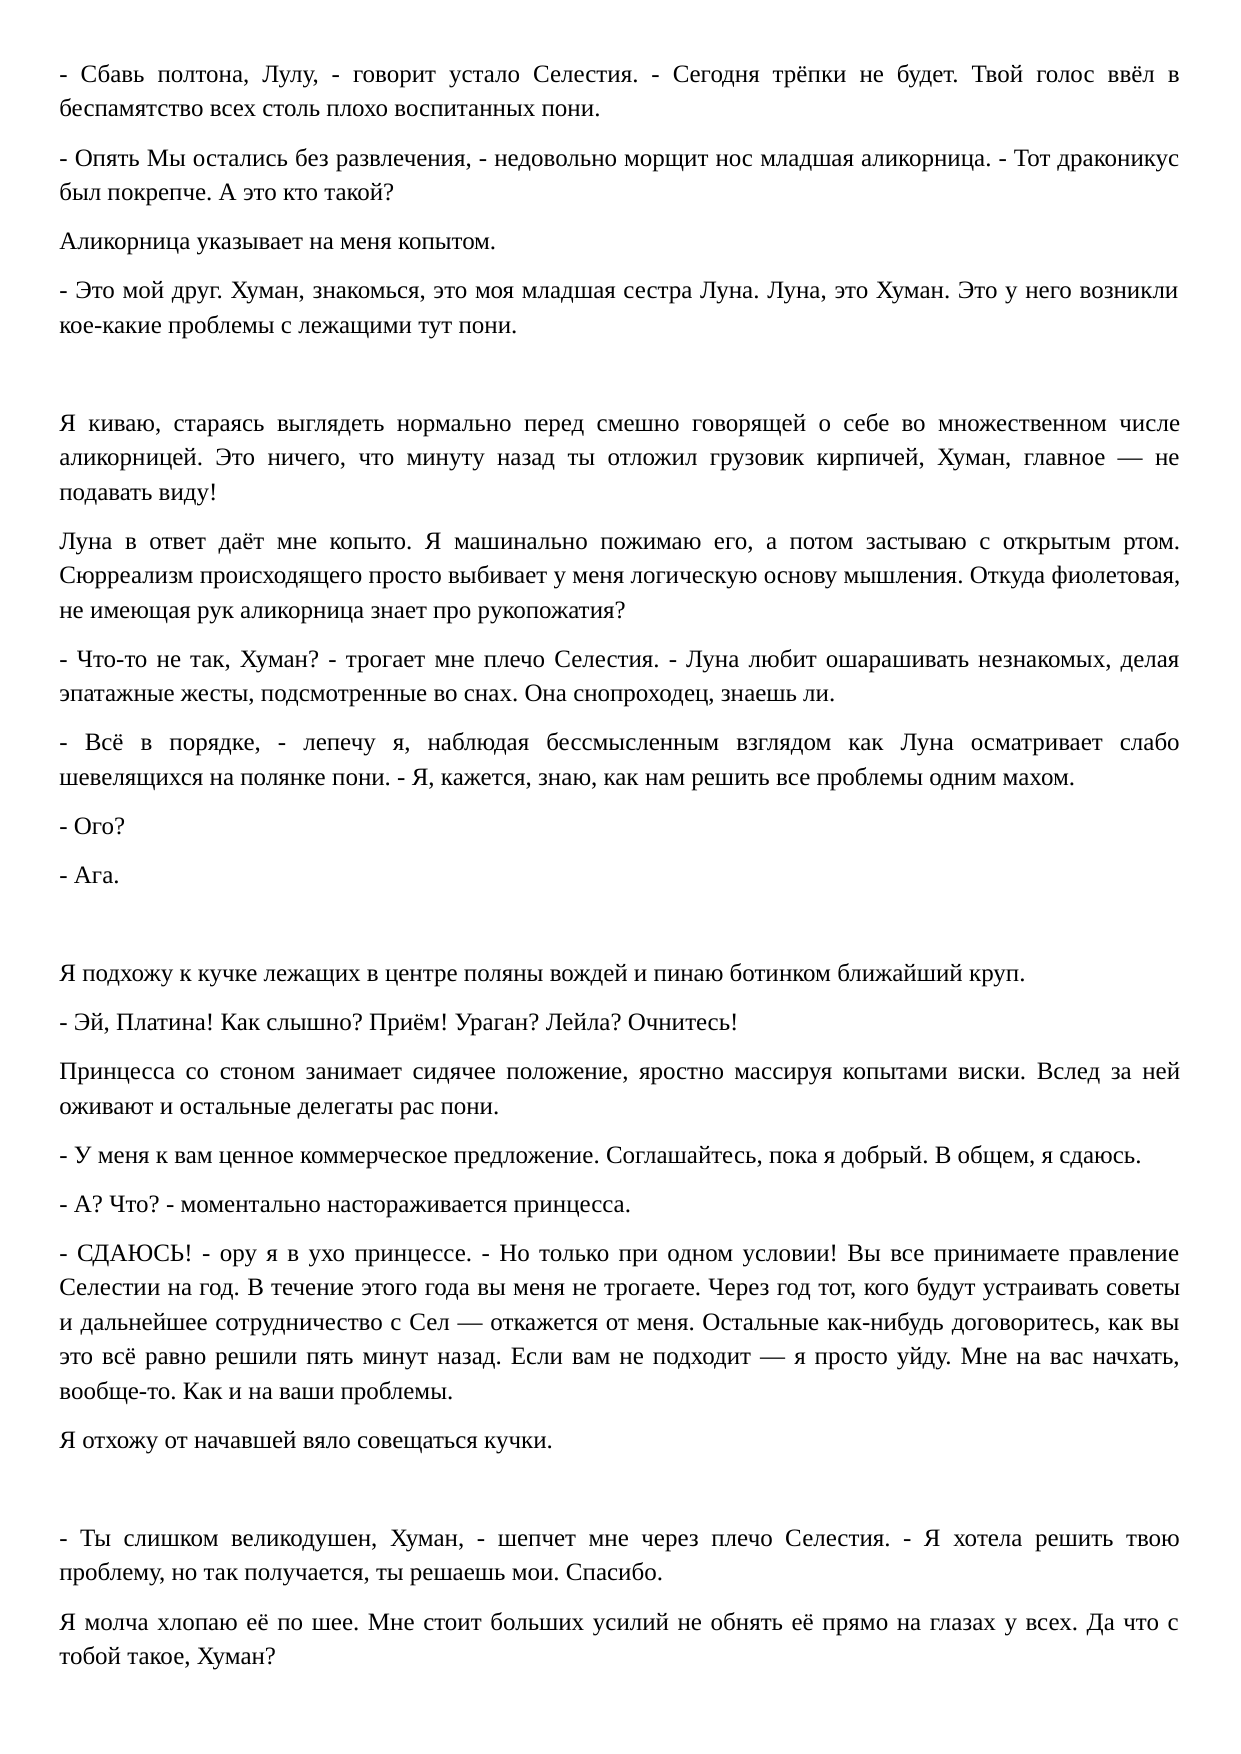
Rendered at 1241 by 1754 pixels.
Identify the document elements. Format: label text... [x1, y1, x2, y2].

text - Ага. [59, 860, 1181, 889]
text - Эй, Платина! Как слышно? Приём! Ураган? Лейла? Очнитесь! [59, 1007, 1181, 1036]
text Я подхожу к кучке лежащих в центре поляны вождей и пинаю ботинком ближайший круп. [59, 958, 1181, 987]
text Луна в ответ даёт мне копыто. Я машинально пожимаю его, а потом застываю с открытым ртом. Сюрреализм происходящего просто выбивает у меня логическую основу мышления. Откуда фиолетовая, не имеющая рук аликорница знает про рукопожатия? [59, 526, 1181, 623]
text - Всё в порядке, - лепечу я, наблюдая бессмысленным взглядом как Луна осматривает слабо шевелящихся на полянке пони. - Я, кажется, знаю, как нам решить все проблемы одним махом. [59, 727, 1181, 791]
text - У меня к вам ценное коммерческое предложение. Соглашайтесь, пока я добрый. В общем, я сдаюсь. [59, 1140, 1181, 1168]
text Я молча хлопаю её по шее. Мне стоит больших усилий не обнять её прямо на глазах у всех. Да что с тобой такое, Хуман? [59, 1607, 1181, 1670]
text - Ты слишком великодушен, Хуман, - шепчет мне через плечо Селестия. - Я хотела решить твою проблему, но так получается, ты решаешь мои. Спасибо. [59, 1523, 1181, 1586]
text - А? Что? - моментально настораживается принцесса. [59, 1189, 1181, 1218]
text Я киваю, стараясь выглядеть нормально перед смешно говорящей о себе во множественном числе аликорницей. Это ничего, что минуту назад ты отложил грузовик кирпичей, Хуман, главное — не подавать виду! [59, 408, 1181, 506]
text - Это мой друг. Хуман, знакомься, это моя младшая сестра Луна. Луна, это Хуман. Это у него возникли кое-какие проблемы с лежащими тут пони. [59, 275, 1181, 338]
text - Ого? [59, 811, 1181, 840]
text - СДАЮСЬ! - ору я в ухо принцессе. - Но только при одном условии! Вы все принимаете правление Селестии на год. В течение этого года вы меня не трогаете. Через год тот, кого будут устраивать советы и дальнейшее сотрудничество с Сел — откажется от меня. Остальные как-нибудь договоритесь, как вы это всё равно решили пять минут назад. Если вам не подходит — я просто уйду. Мне на вас начхать, вообще-то. Как и на ваши проблемы. [59, 1238, 1181, 1404]
text - Опять Мы остались без развлечения, - недовольно морщит нос младшая аликорница. - Тот драконикус был покрепче. А это кто такой? [59, 143, 1181, 206]
text - Сбавь полтона, Лулу, - говорит устало Селестия. - Сегодня трёпки не будет. Твой голос ввёл в беспамятство всех столь плохо воспитанных пони. [59, 59, 1181, 122]
text Принцесса со стоном занимает сидячее положение, яростно массируя копытами виски. Вслед за ней оживают и остальные делегаты рас пони. [59, 1056, 1181, 1119]
text Я отхожу от начавшей вяло совещаться кучки. [59, 1425, 1181, 1454]
text - Что-то не так, Хуман? - трогает мне плечо Селестия. - Луна любит ошарашивать незнакомых, делая эпатажные жесты, подсмотренные во снах. Она снопроходец, знаешь ли. [59, 644, 1181, 707]
text Аликорница указывает на меня копытом. [59, 226, 1181, 255]
